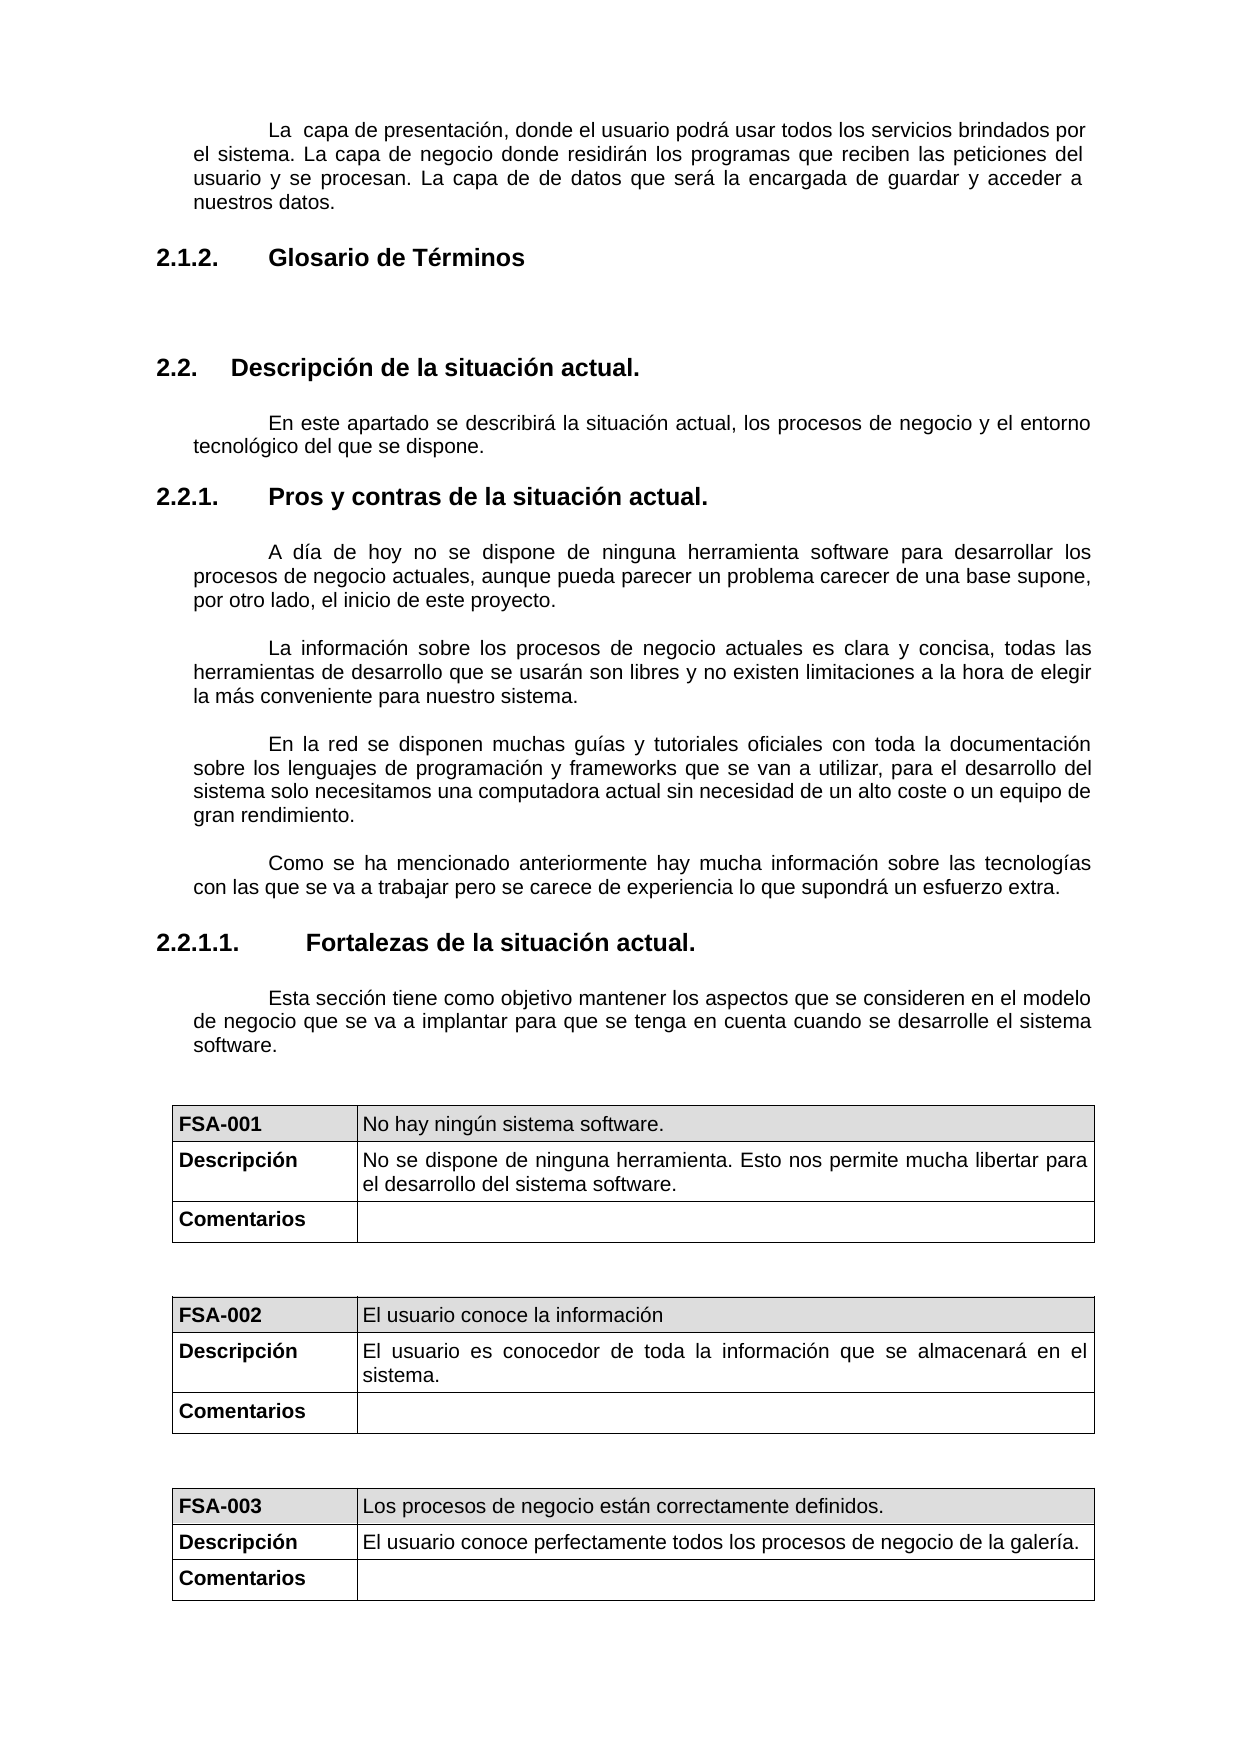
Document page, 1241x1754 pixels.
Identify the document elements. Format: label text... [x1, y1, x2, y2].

text Como se ha mencionado anteriormente hay mucha información sobre las tecnologías con las que se va a trabajar pero se carece de experiencia lo que supondrá un esfuerzo extra. [193, 851, 1093, 899]
text En la red se disponen muchas guías y tutoriales oficiales con toda la documentación sobre los lenguajes de programación y frameworks que se van a utilizar, para el desarrollo del sistema solo necesitamos una computadora actual sin necesidad de un alto coste o un equipo de gran rendimiento. [193, 731, 1093, 827]
table_cell Comentarios [173, 1560, 357, 1600]
table_cell Descripción [173, 1142, 357, 1201]
table_cell Descripción [173, 1333, 357, 1392]
table_header Los procesos de negocio están correctamente definidos. [358, 1489, 1094, 1523]
table_header FSA-002 [173, 1298, 357, 1332]
table_header No hay ningún sistema software. [358, 1106, 1094, 1141]
table_cell No se dispone de ninguna herramienta. Esto nos permite mucha libertar para el desarrollo del sistema software. [358, 1142, 1094, 1201]
list Pros y contras de la situación actual. [156, 482, 1093, 511]
table_cell Comentarios [173, 1393, 357, 1433]
table_cell [358, 1560, 1094, 1600]
list Fortalezas de la situación actual. [156, 928, 1093, 957]
text A día de hoy no se dispone de ninguna herramienta software para desarrollar los procesos de negocio actuales, aunque pueda parecer un problema carecer de una base supone, por otro lado, el inicio de este proyecto. [193, 540, 1093, 612]
table_cell Descripción [173, 1525, 357, 1559]
list Descripción de la situación actual. [156, 353, 1093, 382]
table_header FSA-003 [173, 1489, 357, 1523]
table_header FSA-001 [173, 1106, 357, 1141]
table_cell [358, 1202, 1094, 1242]
text En este apartado se describirá la situación actual, los procesos de negocio y el entorno tecnológico del que se dispone. [193, 410, 1093, 458]
table_cell [358, 1393, 1094, 1433]
text Esta sección tiene como objetivo mantener los aspectos que se consideren en el modelo de negocio que se va a implantar para que se tenga en cuenta cuando se desarrolle el sistema software. [193, 985, 1093, 1057]
table_cell El usuario conoce perfectamente todos los procesos de negocio de la galería. [358, 1525, 1094, 1559]
table_header El usuario conoce la información [358, 1298, 1094, 1332]
table_cell El usuario es conocedor de toda la información que se almacenará en el sistema. [358, 1333, 1094, 1392]
text La capa de presentación, donde el usuario podrá usar todos los servicios brindados por el sistema. La capa de negocio donde residirán los programas que reciben las peticiones del usuario y se procesan. La capa de de datos que será la encargada de guardar y acceder a nuestros datos. [118, 118, 1093, 214]
text La información sobre los procesos de negocio actuales es clara y concisa, todas las herramientas de desarrollo que se usarán son libres y no existen limitaciones a la hora de elegir la más conveniente para nuestro sistema. [193, 636, 1093, 707]
list Glosario de Términos [156, 243, 1093, 271]
table_cell Comentarios [173, 1202, 357, 1242]
